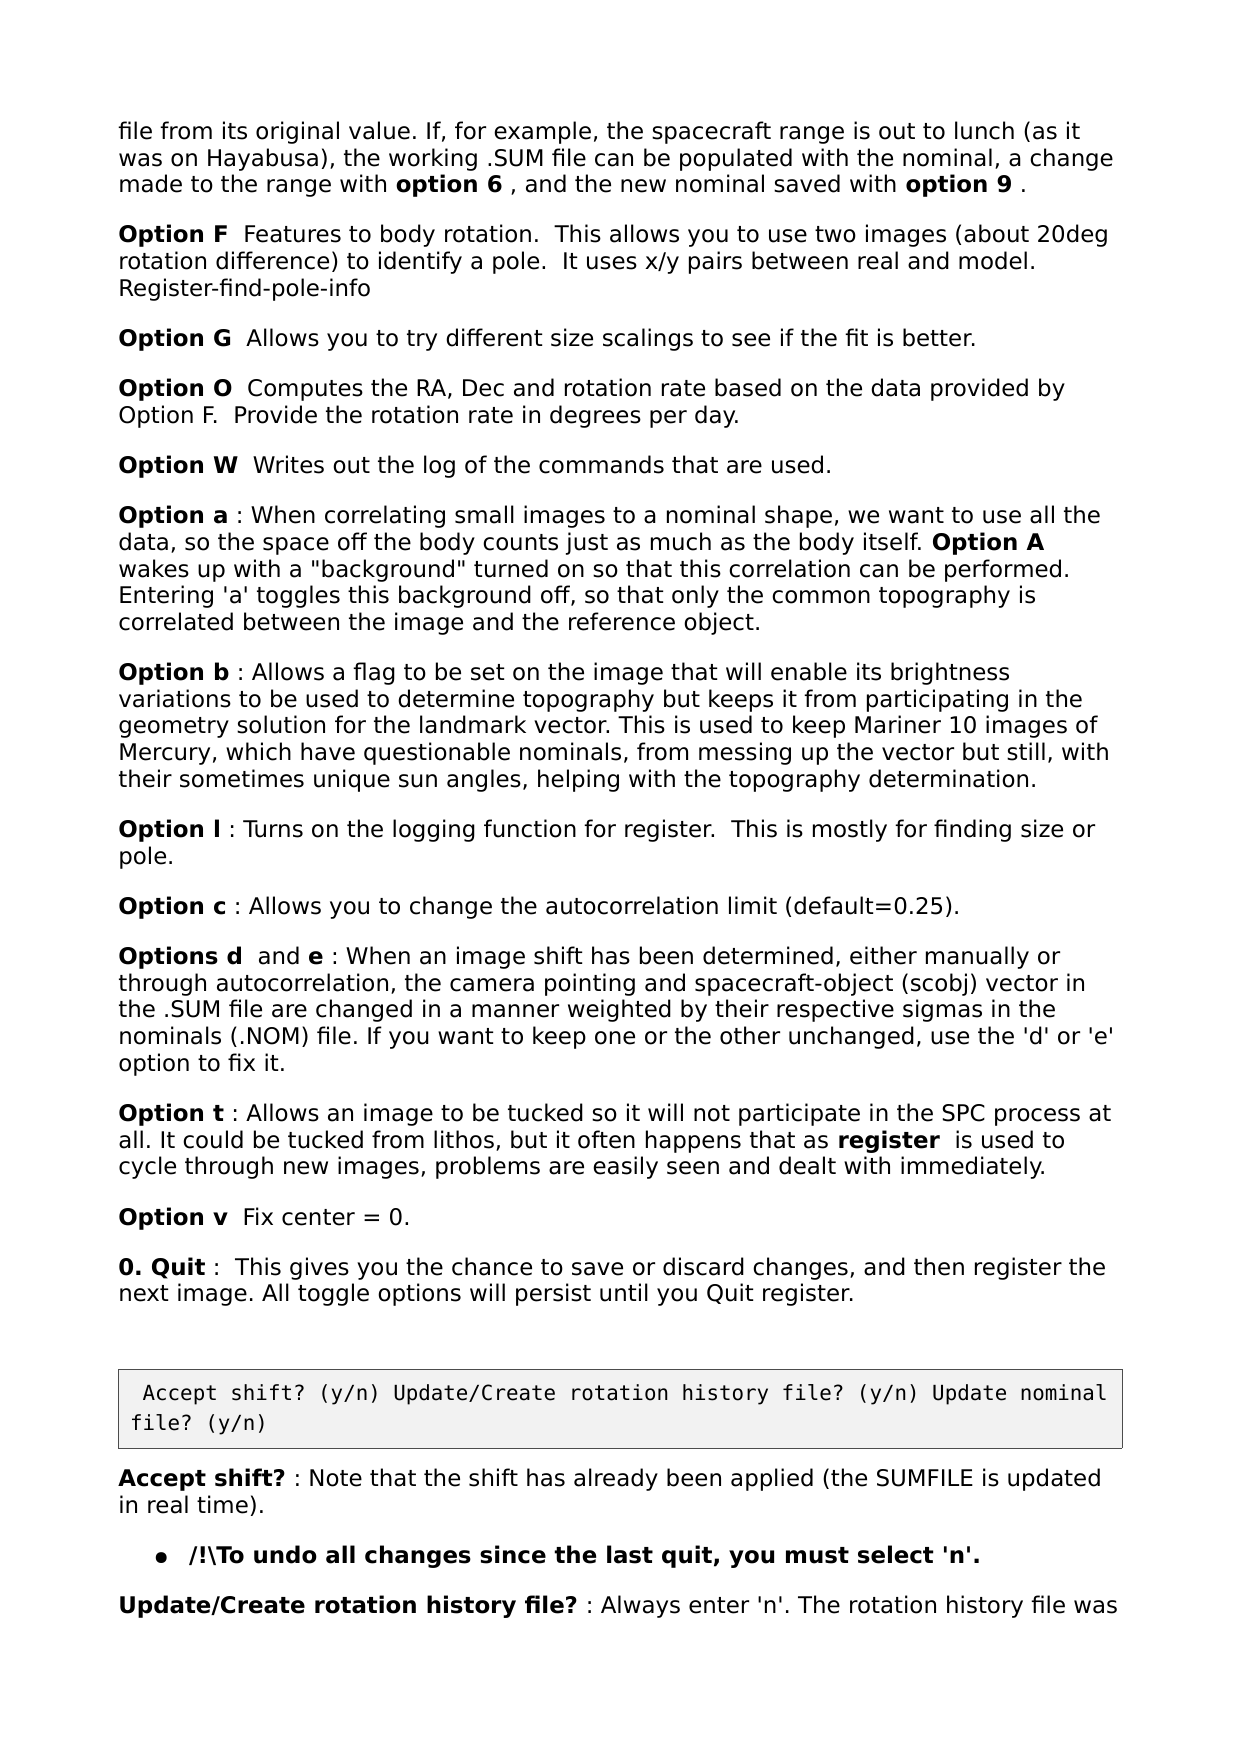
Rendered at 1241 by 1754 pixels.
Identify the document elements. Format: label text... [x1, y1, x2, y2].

text Option v Fix center = 0. [118, 1204, 1122, 1230]
text Option F Features to body rotation. This allows you to use two images (about 20deg rotation difference) to identify a pole. It uses x/y pairs between real and model. Register-find-pole-info [118, 222, 1122, 302]
text Option l : Turns on the logging function for register. This is mostly for finding size or pole. [118, 816, 1122, 869]
text Option c : Allows you to change the autocorrelation limit (default=0.25). [118, 893, 1122, 920]
text Option t : Allows an image to be tucked so it will not participate in the SPC process at all. It could be tucked from lithos, but it often happens that as register is used to cycle through new images, problems are easily seen and dealt with immediately. [118, 1100, 1122, 1180]
text Update/Create rotation history file? : Always enter 'n'. The rotation history file was [118, 1592, 1122, 1619]
text Accept shift? (y/n) Update/Create rotation history file? (y/n) Update nominal file? (y/n) [119, 1370, 1122, 1448]
text Option a : When correlating small images to a nominal shape, we want to use all the data, so the space off the body counts just as much as the body itself. Option A wakes up with a "background" turned on so that this correlation can be performed. Entering 'a' toggles this background off, so that only the common topography is correlated between the image and the reference object. [118, 502, 1122, 636]
text Option b : Allows a flag to be set on the image that will enable its brightness variations to be used to determine topography but keeps it from participating in the geometry solution for the landmark vector. This is used to keep Mariner 10 images of Mercury, which have questionable nominals, from messing up the vector but still, with their sometimes unique sun angles, helping with the topography determination. [118, 659, 1122, 793]
text Option W Writes out the log of the commands that are used. [118, 452, 1122, 479]
text Accept shift? : Note that the shift has already been applied (the SUMFILE is updated in real time). [118, 1465, 1122, 1519]
text file from its original value. If, for example, the spacecraft range is out to lunch (as it was on Hayabusa), the working .SUM file can be populated with the nominal, a change made to the range with option 6 , and the new nominal saved with option 9 . [118, 118, 1122, 198]
text Options d and e : When an image shift has been determined, either manually or through autocorrelation, the camera pointing and spacecraft-object (scobj) vector in the .SUM file are changed in a manner weighted by their respective sigmas in the nominals (.NOM) file. If you want to keep one or the other unchanged, use the 'd' or 'e' option to fix it. [118, 943, 1122, 1077]
text Option O Computes the RA, Dec and rotation rate based on the data provided by Option F. Provide the rotation rate in degrees per day. [118, 375, 1122, 429]
text Option G Allows you to try different size scalings to see if the fit is better. [118, 325, 1122, 352]
text 0. Quit : This gives you the chance to save or discard changes, and then register the next image. All toggle options will persist until you Quit register. [118, 1254, 1122, 1307]
list /!\To undo all changes since the last quit, you must select 'n'. [153, 1542, 1122, 1569]
